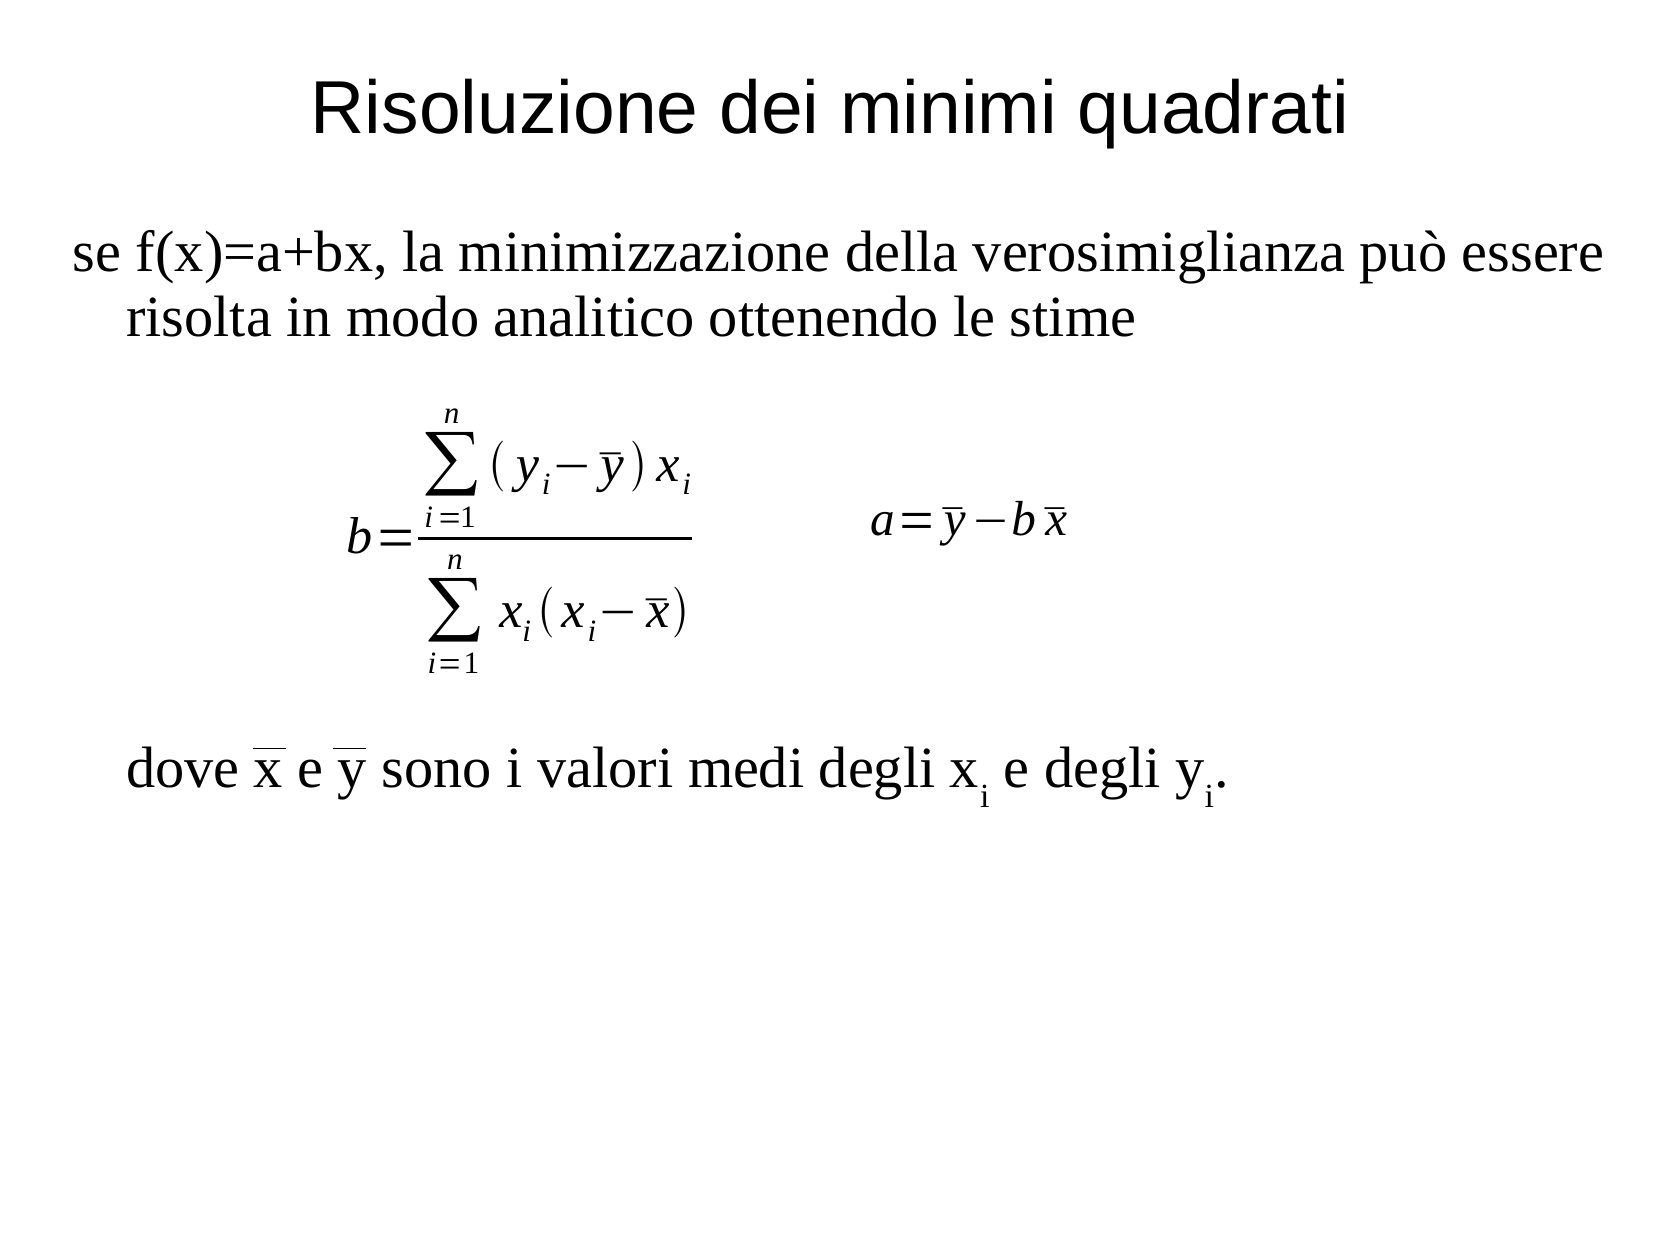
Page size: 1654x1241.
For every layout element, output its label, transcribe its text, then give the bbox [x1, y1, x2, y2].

title Risoluzione dei minimi quadrati [52, 42, 1608, 173]
list se f(x)=a+bx, la minimizzazione della verosimiglianza può essere risolta in modo analitico ottenendo le stime dove x e y sono i valori medi degli xi e degli yi. [55, 219, 1605, 1179]
chart [857, 492, 1080, 548]
chart [332, 394, 709, 682]
